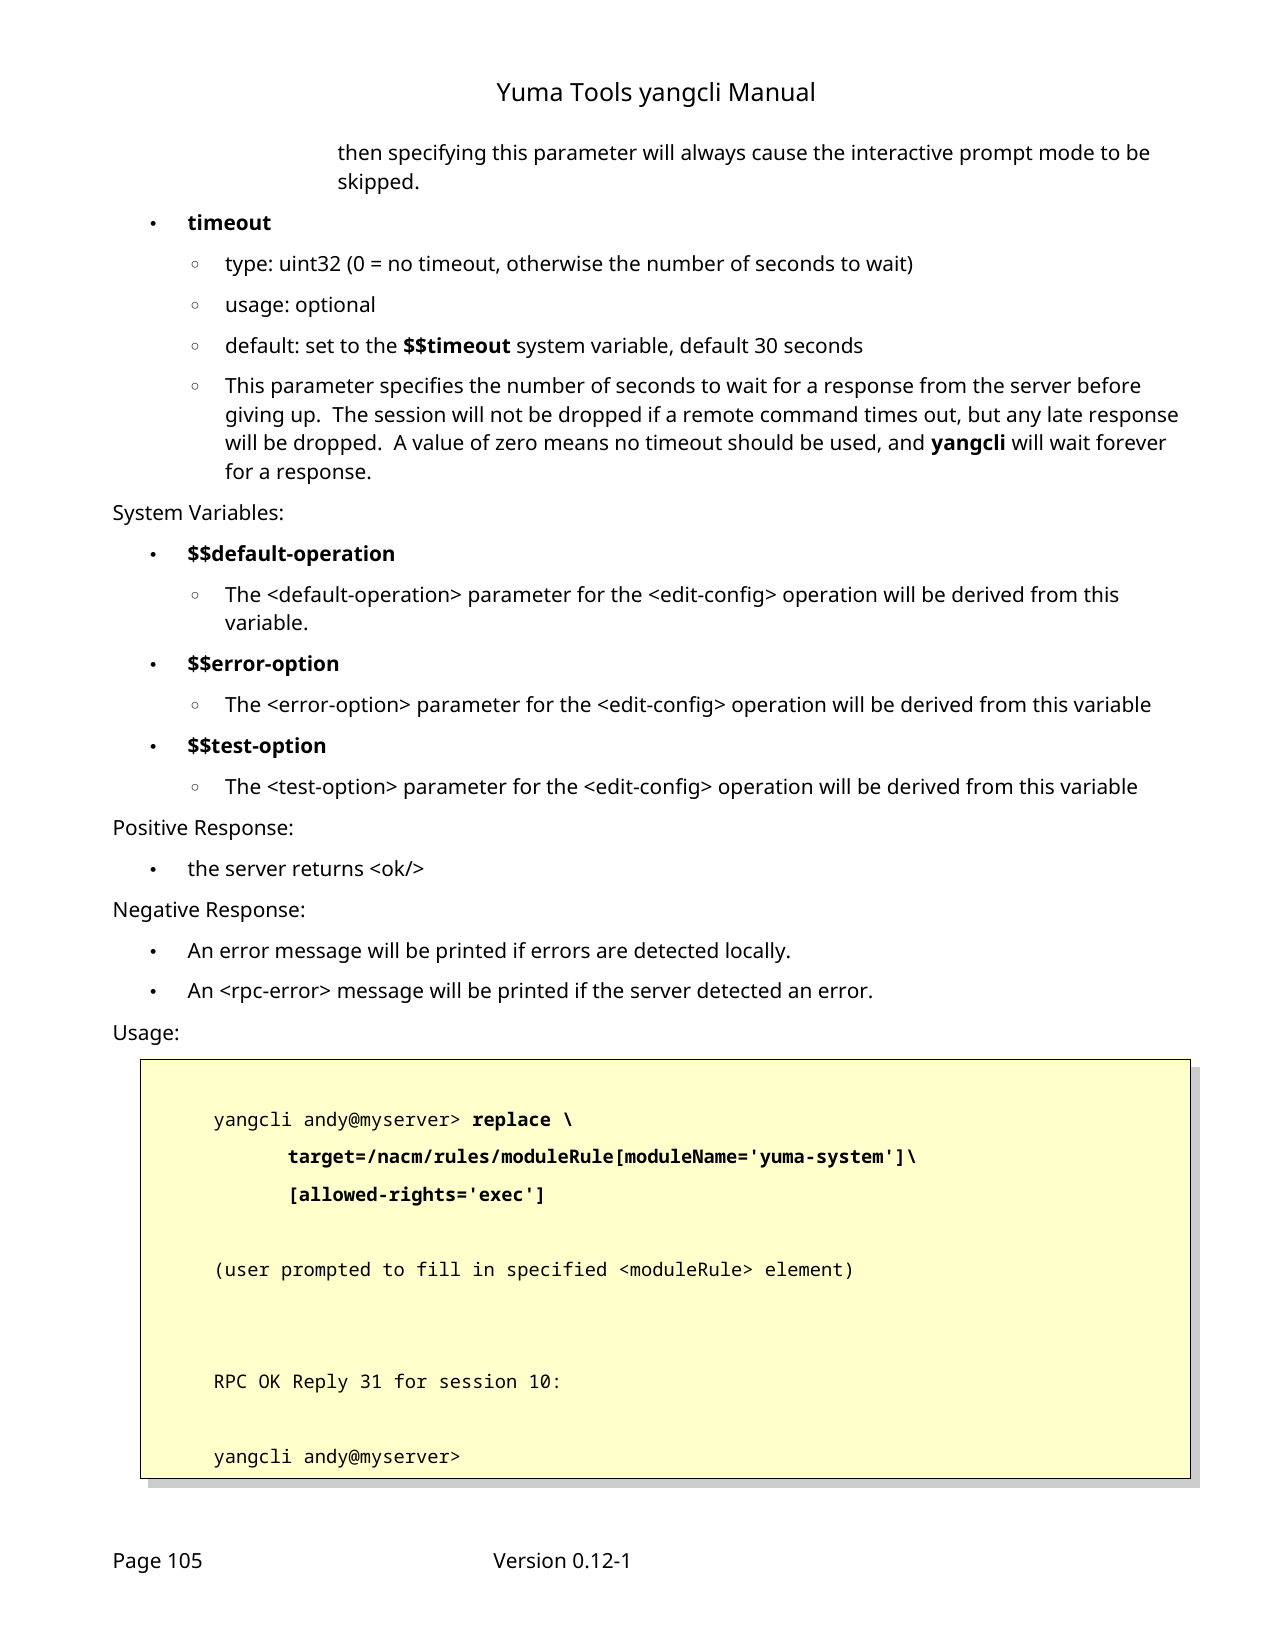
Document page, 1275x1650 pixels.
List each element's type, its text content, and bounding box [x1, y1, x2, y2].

text Usage: [112, 1018, 1200, 1046]
list default: set to the $$timeout system variable, default 30 seconds [187, 331, 1200, 359]
list usage: optional [187, 290, 1200, 318]
text target=/nacm/rules/moduleRule[moduleName='yuma-system']\ [141, 1133, 1190, 1169]
list timeout [150, 208, 1200, 236]
list The <test-option> parameter for the <edit-config> operation will be derived from this variable [187, 772, 1200, 800]
text RPC OK Reply 31 for session 10: [141, 1358, 1190, 1394]
list The <default-operation> parameter for the <edit-config> operation will be derived from this variable. [187, 580, 1200, 637]
text Negative Response: [112, 895, 1200, 923]
list then specifying this parameter will always cause the interactive prompt mode to be skipped. [300, 138, 1200, 195]
list $$test-option [150, 731, 1200, 759]
list the server returns <ok/> [150, 854, 1200, 882]
list An <rpc-error> message will be printed if the server detected an error. [150, 977, 1200, 1005]
text System Variables: [112, 498, 1200, 526]
text (user prompted to fill in specified <moduleRule> element) [141, 1246, 1190, 1282]
list type: uint32 (0 = no timeout, otherwise the number of seconds to wait) [187, 249, 1200, 277]
text Positive Response: [112, 813, 1200, 841]
list The <error-option> parameter for the <edit-config> operation will be derived from this variable [187, 690, 1200, 718]
list $$error-option [150, 649, 1200, 678]
list This parameter specifies the number of seconds to wait for a response from the server before giving up. The session will not be dropped if a remote command times out, but any late response will be dropped. A value of zero means no timeout should be used, and yangcli will wait forever for a response. [187, 372, 1200, 485]
text [allowed-rights='exec'] [141, 1171, 1190, 1207]
list An error message will be printed if errors are detected locally. [150, 936, 1200, 964]
list $$default-operation [150, 539, 1200, 567]
text yangcli andy@myserver> replace \ [141, 1096, 1190, 1132]
text yangcli andy@myserver> [141, 1433, 1190, 1478]
